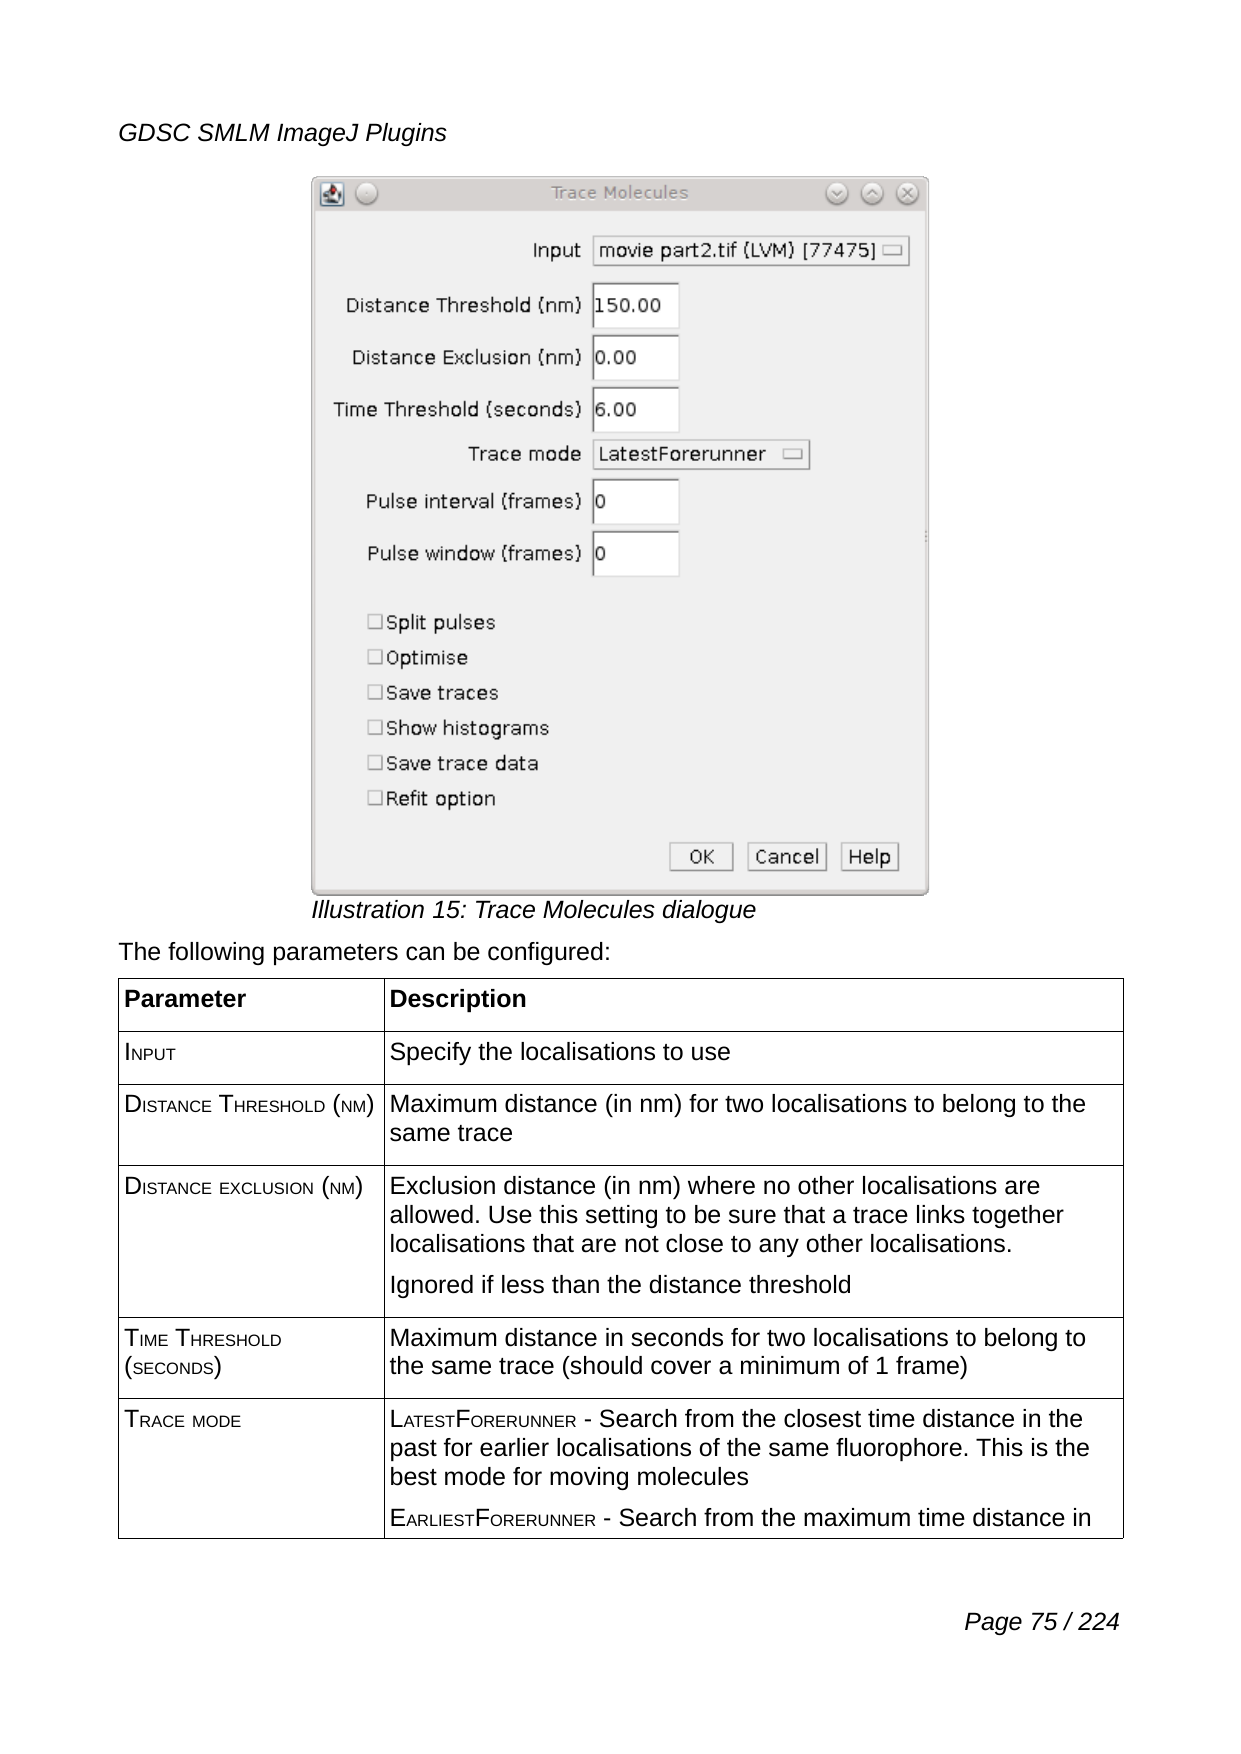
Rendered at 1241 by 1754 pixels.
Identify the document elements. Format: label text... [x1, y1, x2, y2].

table_header Description [385, 979, 1123, 1031]
picture [311, 176, 930, 896]
table_cell Trace mode [119, 1399, 384, 1537]
text Illustration 15: Trace Molecules dialogue [311, 896, 929, 924]
table_cell Time Threshold (seconds) [119, 1318, 384, 1398]
table_cell Exclusion distance (in nm) where no other localisations are allowed. Use this setting to be sure that a trace links together localisations that are not close to any other localisations. Ignored if less than the distance threshold [385, 1166, 1123, 1317]
table_cell LatestForerunner - Search from the closest time distance in the past for earlier localisations of the same fluorophore. This is the best mode for moving molecules EarliestForerunner - Search from the maximum time distance in [385, 1399, 1123, 1537]
table_cell Distance Threshold (nm) [119, 1085, 384, 1165]
table_cell Maximum distance (in nm) for two localisations to belong to the same trace [385, 1085, 1123, 1165]
table_cell Input [119, 1032, 384, 1084]
text The following parameters can be configured: [118, 937, 1122, 966]
table_cell Distance exclusion (nm) [119, 1166, 384, 1317]
table_header Parameter [119, 979, 384, 1031]
table_cell Specify the localisations to use [385, 1032, 1123, 1084]
table_cell Maximum distance in seconds for two localisations to belong to the same trace (should cover a minimum of 1 frame) [385, 1318, 1123, 1398]
